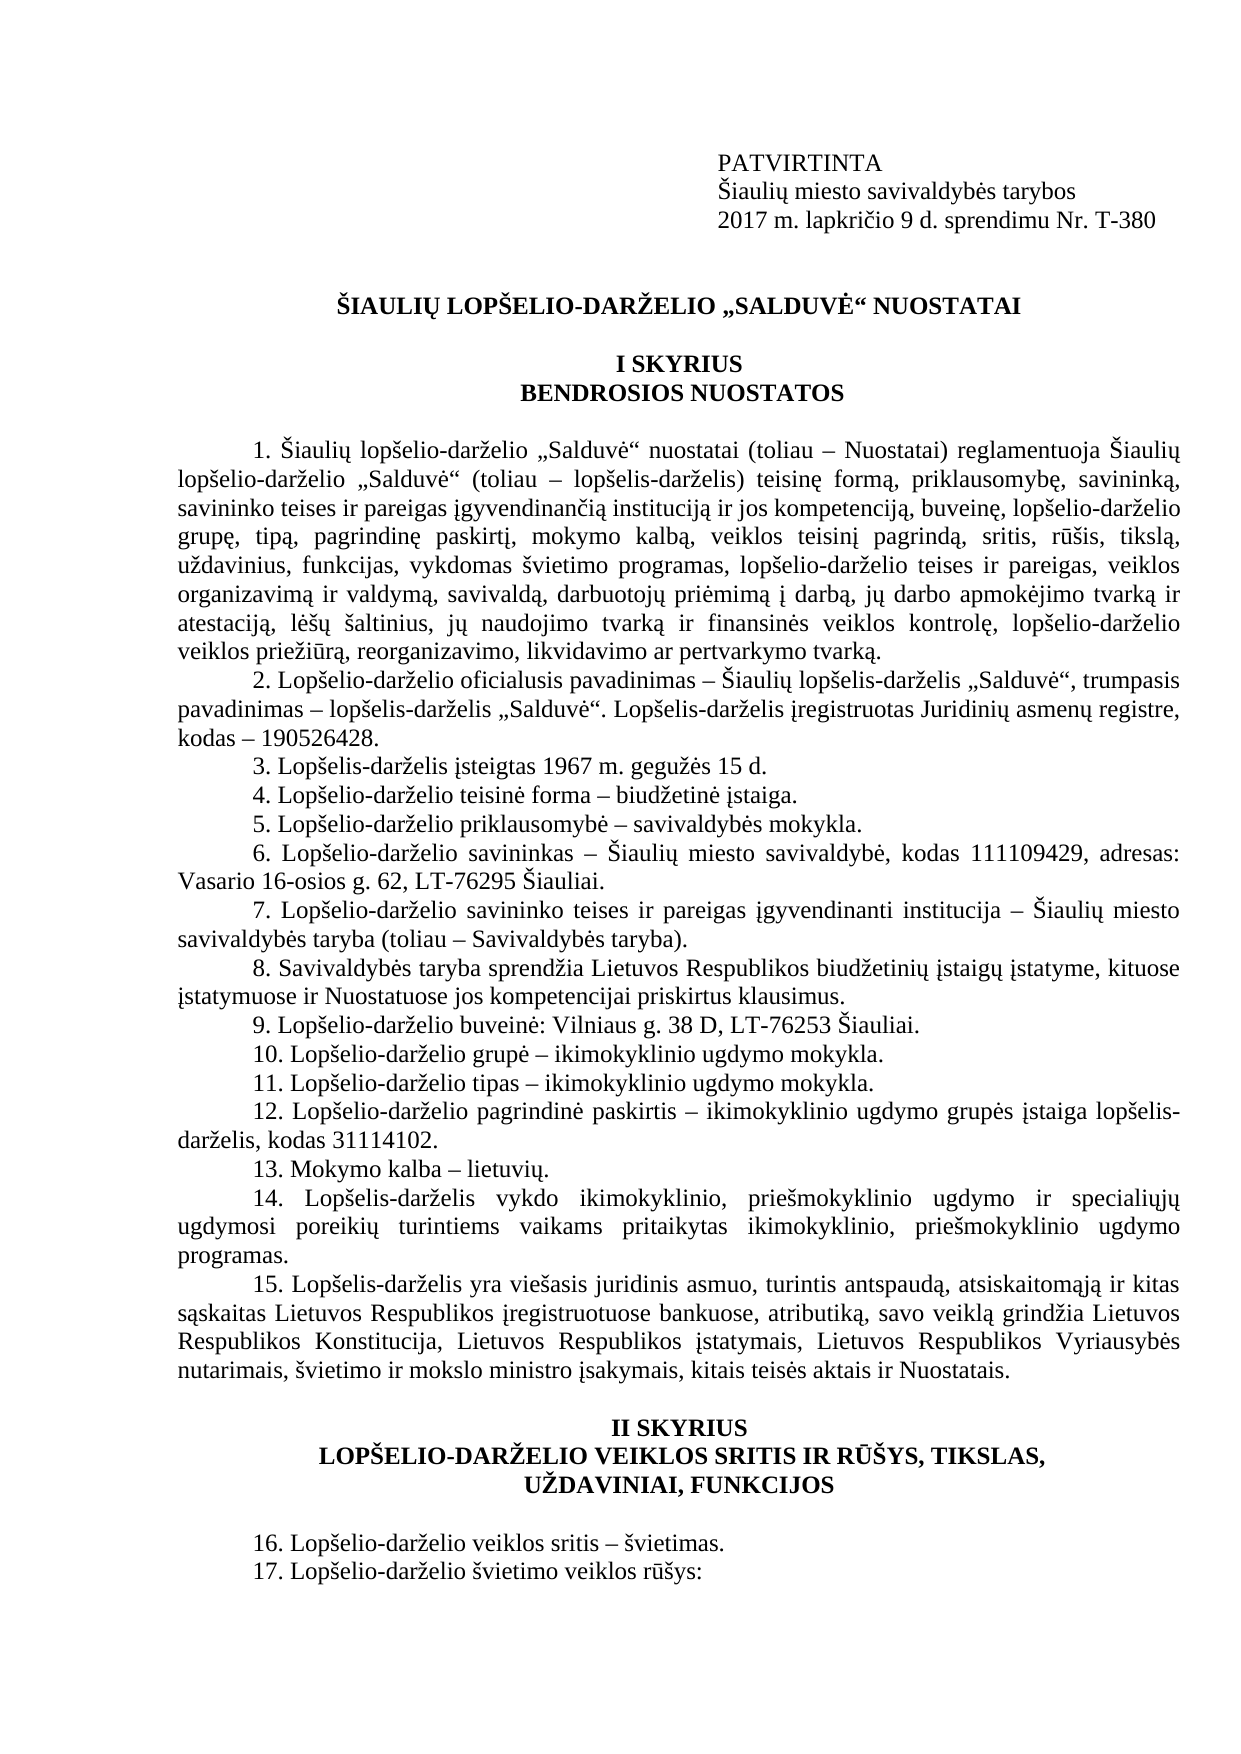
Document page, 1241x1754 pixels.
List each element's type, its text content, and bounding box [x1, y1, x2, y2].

text 16. Lopšelio-darželio veiklos sritis – švietimas. [177, 1528, 1181, 1556]
text 11. Lopšelio-darželio tipas – ikimokyklinio ugdymo mokykla. [177, 1068, 1181, 1096]
text 3. Lopšelis-darželis įsteigtas 1967 m. gegužės 15 d. [177, 751, 1181, 780]
text 14. Lopšelis-darželis vykdo ikimokyklinio, priešmokyklinio ugdymo ir specialiųjų ugdymosi poreikių turintiems vaikams pritaikytas ikimokyklinio, priešmokyklinio ugdymo programas. [177, 1183, 1181, 1269]
text 15. Lopšelis-darželis yra viešasis juridinis asmuo, turintis antspaudą, atsiskaitomąją ir kitas sąskaitas Lietuvos Respublikos įregistruotuose bankuose, atributiką, savo veiklą grindžia Lietuvos Respublikos Konstitucija, Lietuvos Respublikos įstatymais, Lietuvos Respublikos Vyriausybės nutarimais, švietimo ir mokslo ministro įsakymais, kitais teisės aktais ir Nuostatais. [177, 1269, 1181, 1384]
text Šiaulių miesto savivaldybės tarybos [582, 176, 1181, 205]
text LOPŠELIO-DARŽELIO VEIKLOS SRITIS IR RŪŠYS, TIKSLAS, [177, 1441, 1181, 1470]
text PATVIRTINTA [582, 148, 1181, 176]
text 17. Lopšelio-darželio švietimo veiklos rūšys: [177, 1556, 1181, 1585]
text 1. Šiaulių lopšelio-darželio „Salduvė“ nuostatai (toliau – Nuostatai) reglamentuoja Šiaulių lopšelio-darželio „Salduvė“ (toliau – lopšelis-darželis) teisinę formą, priklausomybę, savininką, savininko teises ir pareigas įgyvendinančią instituciją ir jos kompetenciją, buveinę, lopšelio-darželio grupę, tipą, pagrindinę paskirtį, mokymo kalbą, veiklos teisinį pagrindą, sritis, rūšis, tikslą, uždavinius, funkcijas, vykdomas švietimo programas, lopšelio-darželio teises ir pareigas, veiklos organizavimą ir valdymą, savivaldą, darbuotojų priėmimą į darbą, jų darbo apmokėjimo tvarką ir atestaciją, lėšų šaltinius, jų naudojimo tvarką ir finansinės veiklos kontrolę, lopšelio-darželio veiklos priežiūrą, reorganizavimo, likvidavimo ar pertvarkymo tvarką. [177, 435, 1181, 665]
text 2017 m. lapkričio 9 d. sprendimu Nr. T-380 [582, 205, 1181, 234]
text 10. Lopšelio-darželio grupė – ikimokyklinio ugdymo mokykla. [177, 1039, 1181, 1068]
text 9. Lopšelio-darželio buveinė: Vilniaus g. 38 D, LT-76253 Šiauliai. [177, 1010, 1181, 1039]
text II SKYRIUS [177, 1413, 1181, 1441]
text 5. Lopšelio-darželio priklausomybė – savivaldybės mokykla. [177, 809, 1181, 838]
text BENDROSIOS NUOSTATOS [177, 378, 1181, 406]
text 2. Lopšelio-darželio oficialusis pavadinimas – Šiaulių lopšelis-darželis „Salduvė“, trumpasis pavadinimas – lopšelis-darželis „Salduvė“. Lopšelis-darželis įregistruotas Juridinių asmenų registre, kodas – 190526428. [177, 665, 1181, 751]
text UŽDAVINIAI, FUNKCIJOS [177, 1470, 1181, 1499]
text ŠIAULIŲ LOPŠELIO-DARŽELIO „SALDUVĖ“ NUOSTATAI [177, 291, 1181, 320]
text 7. Lopšelio-darželio savininko teises ir pareigas įgyvendinanti institucija – Šiaulių miesto savivaldybės taryba (toliau – Savivaldybės taryba). [177, 895, 1181, 953]
text I SKYRIUS [177, 349, 1181, 378]
text 8. Savivaldybės taryba sprendžia Lietuvos Respublikos biudžetinių įstaigų įstatyme, kituose įstatymuose ir Nuostatuose jos kompetencijai priskirtus klausimus. [177, 953, 1181, 1010]
text 13. Mokymo kalba – lietuvių. [177, 1154, 1181, 1183]
text 12. Lopšelio-darželio pagrindinė paskirtis – ikimokyklinio ugdymo grupės įstaiga lopšelis-darželis, kodas 31114102. [177, 1096, 1181, 1154]
text 4. Lopšelio-darželio teisinė forma – biudžetinė įstaiga. [177, 780, 1181, 809]
text 6. Lopšelio-darželio savininkas – Šiaulių miesto savivaldybė, kodas 111109429, adresas: Vasario 16-osios g. 62, LT-76295 Šiauliai. [177, 838, 1181, 895]
